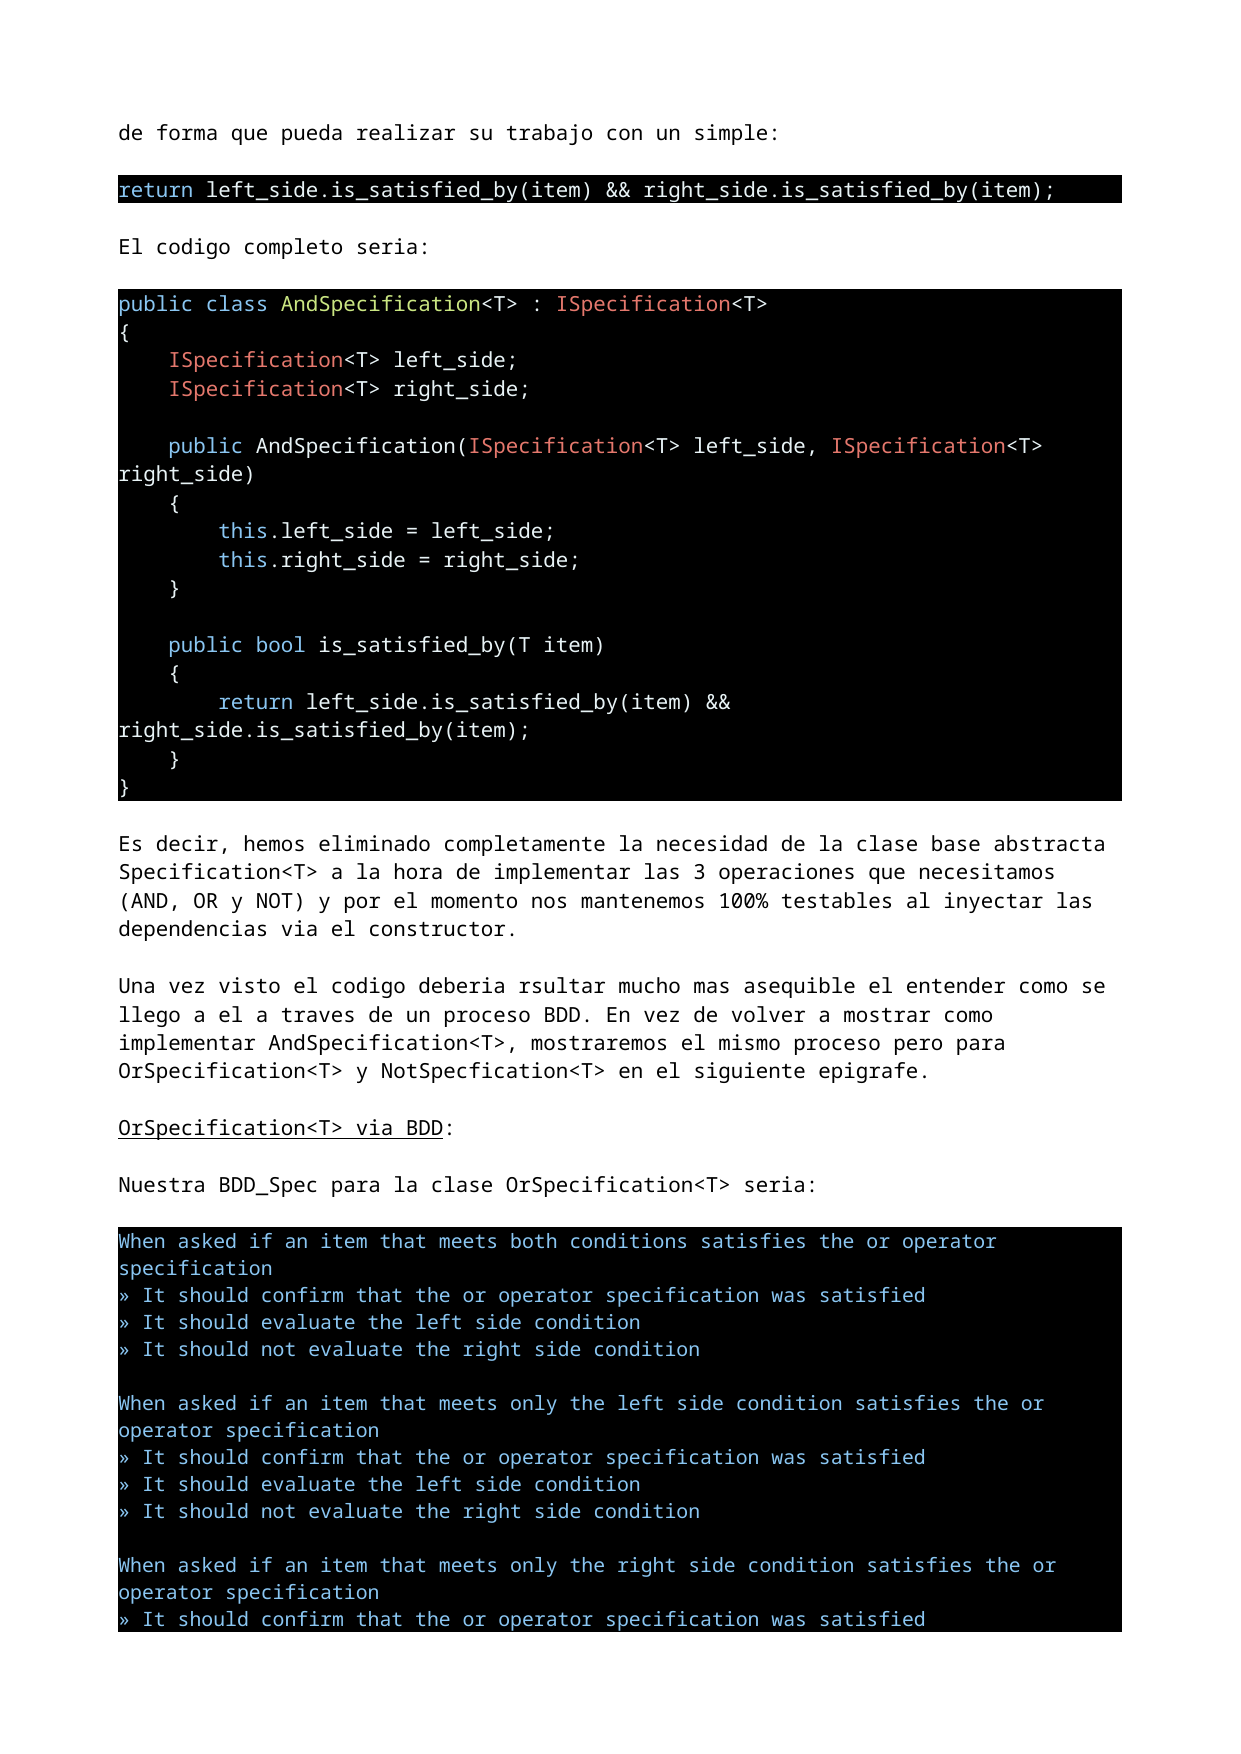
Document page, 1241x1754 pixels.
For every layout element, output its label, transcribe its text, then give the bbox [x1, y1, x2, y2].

text public AndSpecification(ISpecification<T> left_side, ISpecification<T> right_side) [118, 431, 1122, 488]
text » It should confirm that the or operator specification was satisfied [118, 1443, 1122, 1470]
text When asked if an item that meets only the left side condition satisfies the or operator specification [118, 1389, 1122, 1443]
text { [118, 488, 1122, 516]
text return left_side.is_satisfied_by(item) && right_side.is_satisfied_by(item); [118, 175, 1122, 203]
text Es decir, hemos eliminado completamente la necesidad de la clase base abstracta Specification<T> a la hora de implementar las 3 operaciones que necesitamos (AND, OR y NOT) y por el momento nos mantenemos 100% testables al inyectar las dependencias via el constructor. [118, 829, 1122, 943]
text public class AndSpecification<T> : ISpecification<T> [118, 289, 1122, 317]
text de forma que pueda realizar su trabajo con un simple: [118, 118, 1122, 147]
text OrSpecification<T> via BDD: [118, 1113, 1122, 1142]
text ISpecification<T> right_side; [118, 374, 1122, 402]
text { [118, 317, 1122, 346]
text } [118, 573, 1122, 602]
text this.left_side = left_side; [118, 516, 1122, 545]
text } [118, 772, 1122, 801]
text » It should evaluate the left side condition [118, 1308, 1122, 1335]
text » It should not evaluate the right side condition [118, 1497, 1122, 1524]
text When asked if an item that meets both conditions satisfies the or operator specification [118, 1227, 1122, 1281]
text Nuestra BDD_Spec para la clase OrSpecification<T> seria: [118, 1170, 1122, 1199]
text » It should evaluate the left side condition [118, 1470, 1122, 1497]
text { [118, 658, 1122, 687]
text Una vez visto el codigo deberia rsultar mucho mas asequible el entender como se llego a el a traves de un proceso BDD. En vez de volver a mostrar como implementar AndSpecification<T>, mostraremos el mismo proceso pero para OrSpecification<T> y NotSpecfication<T> en el siguiente epigrafe. [118, 971, 1122, 1085]
text El codigo completo seria: [118, 232, 1122, 260]
text » It should not evaluate the right side condition [118, 1335, 1122, 1362]
text ISpecification<T> left_side; [118, 346, 1122, 374]
text » It should confirm that the or operator specification was satisfied [118, 1281, 1122, 1308]
text } [118, 744, 1122, 772]
text return left_side.is_satisfied_by(item) && right_side.is_satisfied_by(item); [118, 687, 1122, 744]
text public bool is_satisfied_by(T item) [118, 630, 1122, 658]
text » It should confirm that the or operator specification was satisfied [118, 1605, 1122, 1632]
text this.right_side = right_side; [118, 545, 1122, 573]
text When asked if an item that meets only the right side condition satisfies the or operator specification [118, 1551, 1122, 1605]
